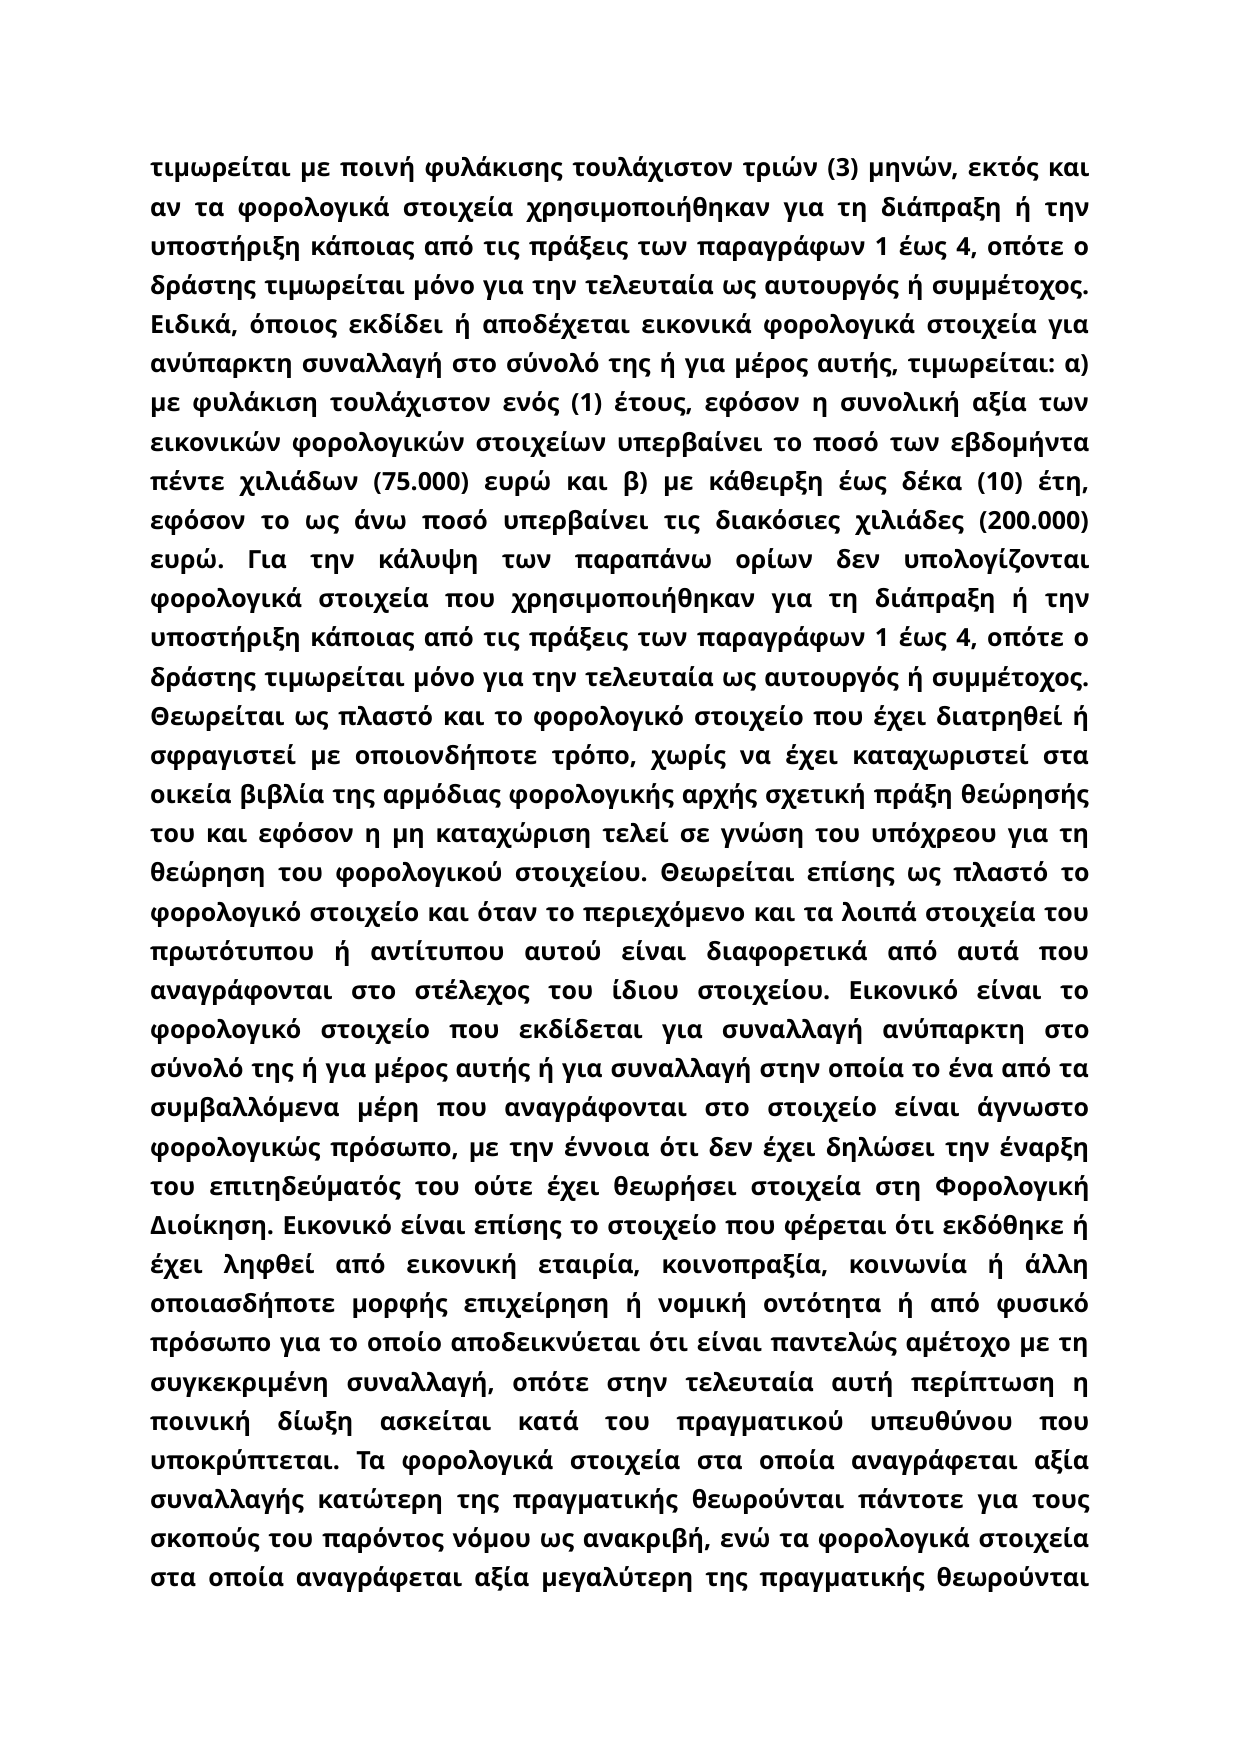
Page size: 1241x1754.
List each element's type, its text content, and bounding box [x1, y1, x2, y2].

text τιμωρείται με ποινή φυλάκισης τουλάχιστον τριών (3) μηνών, εκτός και αν τα φορολογικά στοιχεία χρησιμοποιήθηκαν για τη διάπραξη ή την υποστήριξη κάποιας από τις πράξεις των παραγράφων 1 έως 4, οπότε ο δράστης τιμωρείται μόνο για την τελευταία ως αυτουργός ή συμμέτοχος. Ειδικά, όποιος εκδίδει ή αποδέχεται εικονικά φορολογικά στοιχεία για ανύπαρκτη συναλλαγή στο σύνολό της ή για μέρος αυτής, τιμωρείται: α) με φυλάκιση τουλάχιστον ενός (1) έτους, εφόσον η συνολική αξία των εικονικών φορολογικών στοιχείων υπερβαίνει το ποσό των εβδομήντα πέντε χιλιάδων (75.000) ευρώ και β) με κάθειρξη έως δέκα (10) έτη, εφόσον το ως άνω ποσό υπερβαίνει τις διακόσιες χιλιάδες (200.000) ευρώ. Για την κάλυψη των παραπάνω ορίων δεν υπολογίζονται φορολογικά στοιχεία που χρησιμοποιήθηκαν για τη διάπραξη ή την υποστήριξη κάποιας από τις πράξεις των παραγράφων 1 έως 4, οπότε ο δράστης τιμωρείται μόνο για την τελευταία ως αυτουργός ή συμμέτοχος. Θεωρείται ως πλαστό και το φορολογικό στοιχείο που έχει διατρηθεί ή σφραγιστεί με οποιονδήποτε τρόπο, χωρίς να έχει καταχωριστεί στα οικεία βιβλία της αρμόδιας φορολογικής αρχής σχετική πράξη θεώρησής του και εφόσον η μη καταχώριση τελεί σε γνώση του υπόχρεου για τη θεώρηση του φορολογικού στοιχείου. Θεωρείται επίσης ως πλαστό το φορολογικό στοιχείο και όταν το περιεχόμενο και τα λοιπά στοιχεία του πρωτότυπου ή αντίτυπου αυτού είναι διαφορετικά από αυτά που αναγράφονται στο στέλεχος του ίδιου στοιχείου. Εικονικό είναι το φορολογικό στοιχείο που εκδίδεται για συναλλαγή ανύπαρκτη στο σύνολό της ή για μέρος αυτής ή για συναλλαγή στην οποία το ένα από τα συμβαλλόμενα μέρη που αναγράφονται στο στοιχείο είναι άγνωστο φορολογικώς πρόσωπο, με την έννοια ότι δεν έχει δηλώσει την έναρξη του επιτηδεύματός του ούτε έχει θεωρήσει στοιχεία στη Φορολογική Διοίκηση. Εικονικό είναι επίσης το στοιχείο που φέρεται ότι εκδόθηκε ή έχει ληφθεί από εικονική εταιρία, κοινοπραξία, κοινωνία ή άλλη οποιασδήποτε μορφής επιχείρηση ή νομική οντότητα ή από φυσικό πρόσωπο για το οποίο αποδεικνύεται ότι είναι παντελώς αμέτοχο με τη συγκεκριμένη συναλλαγή, οπότε στην τελευταία αυτή περίπτωση η ποινική δίωξη ασκείται κατά του πραγματικού υπευθύνου που υποκρύπτεται. Τα φορολογικά στοιχεία στα οποία αναγράφεται αξία συναλλαγής κατώτερη της πραγματικής θεωρούνται πάντοτε για τους σκοπούς του παρόντος νόμου ως ανακριβή, ενώ τα φορολογικά στοιχεία στα οποία αναγράφεται αξία μεγαλύτερη της πραγματικής θεωρούνται [150, 150, 1090, 1594]
